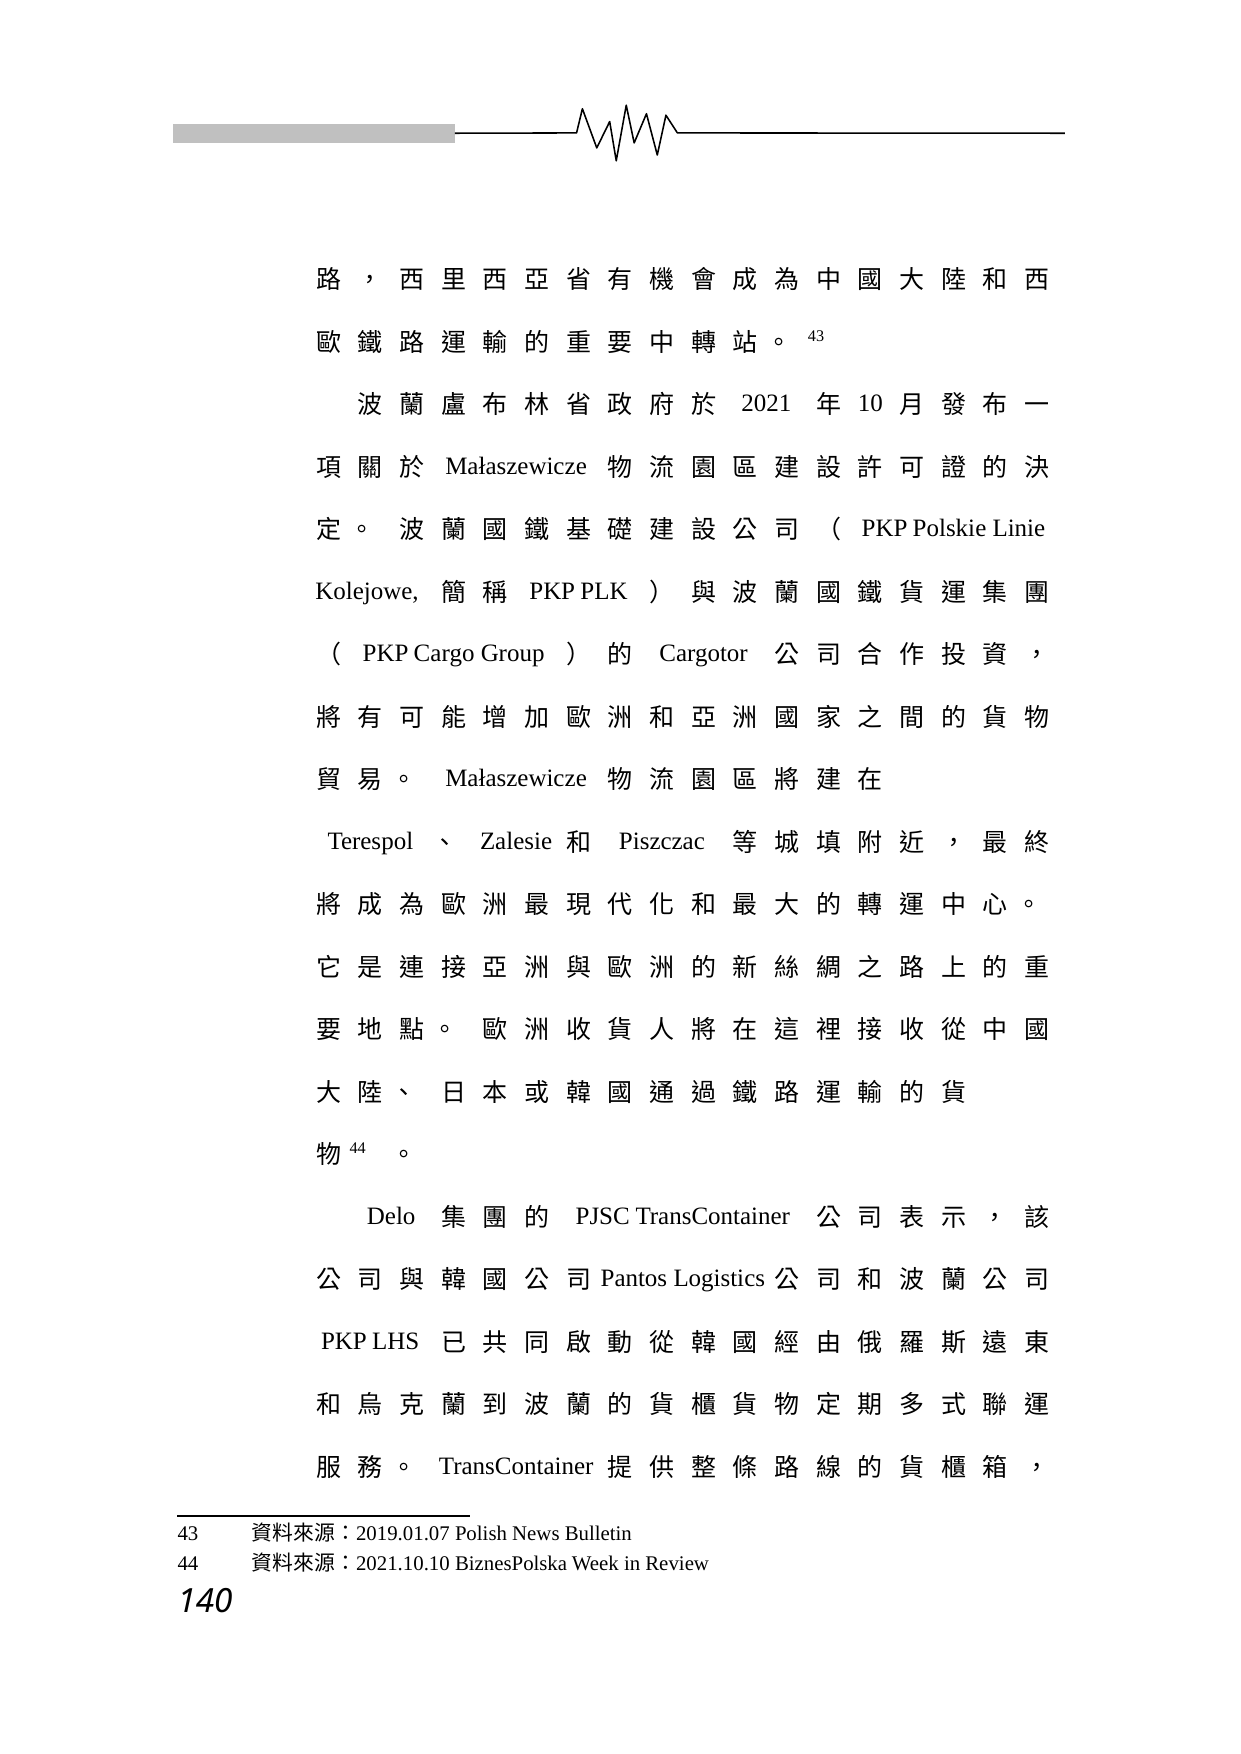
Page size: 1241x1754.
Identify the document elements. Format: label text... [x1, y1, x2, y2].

text Delo集團的PJSC TransContainer公司表示，該公司與韓國公司Pantos Logistics公司和波蘭公司PKP LHS已共同啟動從韓國經由俄羅斯遠東和烏克蘭到波蘭的貨櫃貨物定期多式聯運服務。TransContainer提供整條路線的貨櫃箱， [281, 1174, 1058, 1486]
text 路，西里西亞省有機會成為中國大陸和西歐鐵路運輸的重要中轉站。 [281, 236, 1058, 361]
text 波蘭盧布林省政府於2021年10月發布一項關於Małaszewicze物流園區建設許可證的決定。波蘭國鐵基礎建設公司（PKP Polskie Linie Kolejowe, 簡稱PKP PLK）與波蘭國鐵貨運集團（PKP Cargo Group）的Cargotor公司合作投資，將有可能增加歐洲和亞洲國家之間的貨物貿易。Małaszewicze物流園區將建在Terespol、Zalesie和Piszczac等城填附近，最終將成為歐洲最現代化和最大的轉運中心。它是連接亞洲與歐洲的新絲綢之路上的重要地點。歐洲收貨人將在這裡接收從中國大陸、日本或韓國通過鐵路運輸的貨物。 [281, 361, 1058, 1174]
text 資料來源：2021.10.10 BiznesPolska Week in Review [177, 1547, 1063, 1577]
text 資料來源：2019.01.07 Polish News Bulletin [177, 1516, 1063, 1547]
